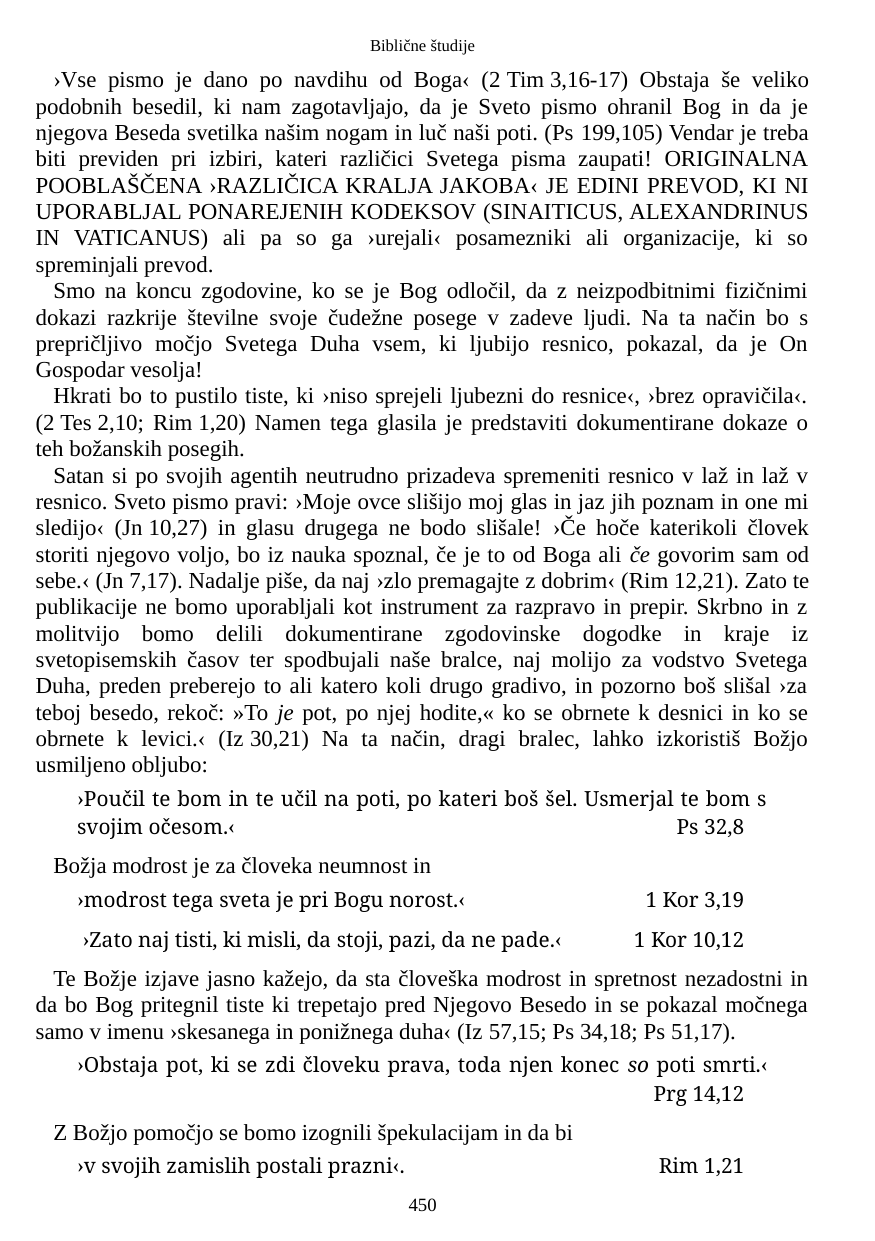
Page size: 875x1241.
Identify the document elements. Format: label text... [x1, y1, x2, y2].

text ›Poučil te bom in te učil na poti, po kateri boš šel. Usmerjal te bom s svojim očesom.‹ Ps 32,8 [77, 784, 768, 841]
text ›Obstaja pot, ki se zdi človeku prava, toda njen konec so poti smrti.‹ Prg 14,12 [77, 1050, 768, 1107]
text Smo na koncu zgodovine, ko se je Bog odločil, da z neizpodbitnimi fizičnimi dokazi razkrije številne svoje čudežne posege v zadeve ljudi. Na ta način bo s prepričljivo močjo Svetega Duha vsem, ki ljubijo resnico, pokazal, da je On Gospodar vesolja! [35, 277, 809, 383]
text Te Božje izjave jasno kažejo, da sta človeška modrost in spretnost nezadostni in da bo Bog pritegnil tiste ki trepetajo pred Njegovo Besedo in se pokazal močnega samo v imenu ›skesanega in ponižnega duha‹ (Iz 57,15; Ps 34,18; Ps 51,17). [35, 965, 809, 1044]
text Satan si po svojih agentih neutrudno prizadeva spremeniti resnico v laž in laž v resnico. Sveto pismo pravi: ›Moje ovce slišijo moj glas in jaz jih poznam in one mi sledijo‹ (Jn 10,27) in glasu drugega ne bodo slišale! ›Če hoče katerikoli človek storiti njegovo voljo, bo iz nauka spoznal, če je to od Boga ali če govorim sam od sebe.‹ (Jn 7,17). Nadalje piše, da naj ›zlo premagajte z dobrim‹ (Rim 12,21). Zato te publikacije ne bomo uporabljali kot instrument za razpravo in prepir. Skrbno in z molitvijo bomo delili dokumentirane zgodovinske dogodke in kraje iz svetopisemskih časov ter spodbujali naše bralce, naj molijo za vodstvo Svetega Duha, preden preberejo to ali katero koli drugo gradivo, in pozorno boš slišal ›za teboj besedo, rekoč: »To je pot, po njej hodite,« ko se obrnete k desnici in ko se obrnete k levici.‹ (Iz 30,21) Na ta način, dragi bralec, lahko izkoristiš Božjo usmiljeno obljubo: [35, 462, 809, 778]
text ›v svojih zamislih postali prazni‹. Rim 1,21 [77, 1151, 768, 1179]
text ›Zato naj tisti, ki misli, da stoji, pazi, da ne pade.‹ 1 Kor 10,12 [77, 925, 768, 953]
text ›modrost tega sveta je pri Bogu norost.‹ 1 Kor 3,19 [77, 885, 768, 913]
text Hkrati bo to pustilo tiste, ki ›niso sprejeli ljubezni do resnice‹, ›brez opravičila‹. (2 Tes 2,10; Rim 1,20) Namen tega glasila je predstaviti dokumentirane dokaze o teh božanskih posegih. [35, 383, 809, 462]
text ›Vse pismo je dano po navdihu od Boga‹ (2 Tim 3,16-17) Obstaja še veliko podobnih besedil, ki nam zagotavljajo, da je Sveto pismo ohranil Bog in da je njegova Beseda svetilka našim nogam in luč naši poti. (Ps 199,105) Vendar je treba biti previden pri izbiri, kateri različici Svetega pisma zaupati! ORIGINALNA POOBLAŠČENA ›RAZLIČICA KRALJA JAKOBA‹ JE EDINI PREVOD, KI NI UPORABLJAL PONAREJENIH KODEKSOV (SINAITICUS, ALEXANDRINUS IN VATICANUS) ali pa so ga ›urejali‹ posamezniki ali organizacije, ki so spreminjali prevod. [35, 66, 809, 277]
text Z Božjo pomočjo se bomo izognili špekulacijam in da bi [35, 1119, 809, 1145]
text Božja modrost je za človeka neumnost in [35, 852, 809, 879]
